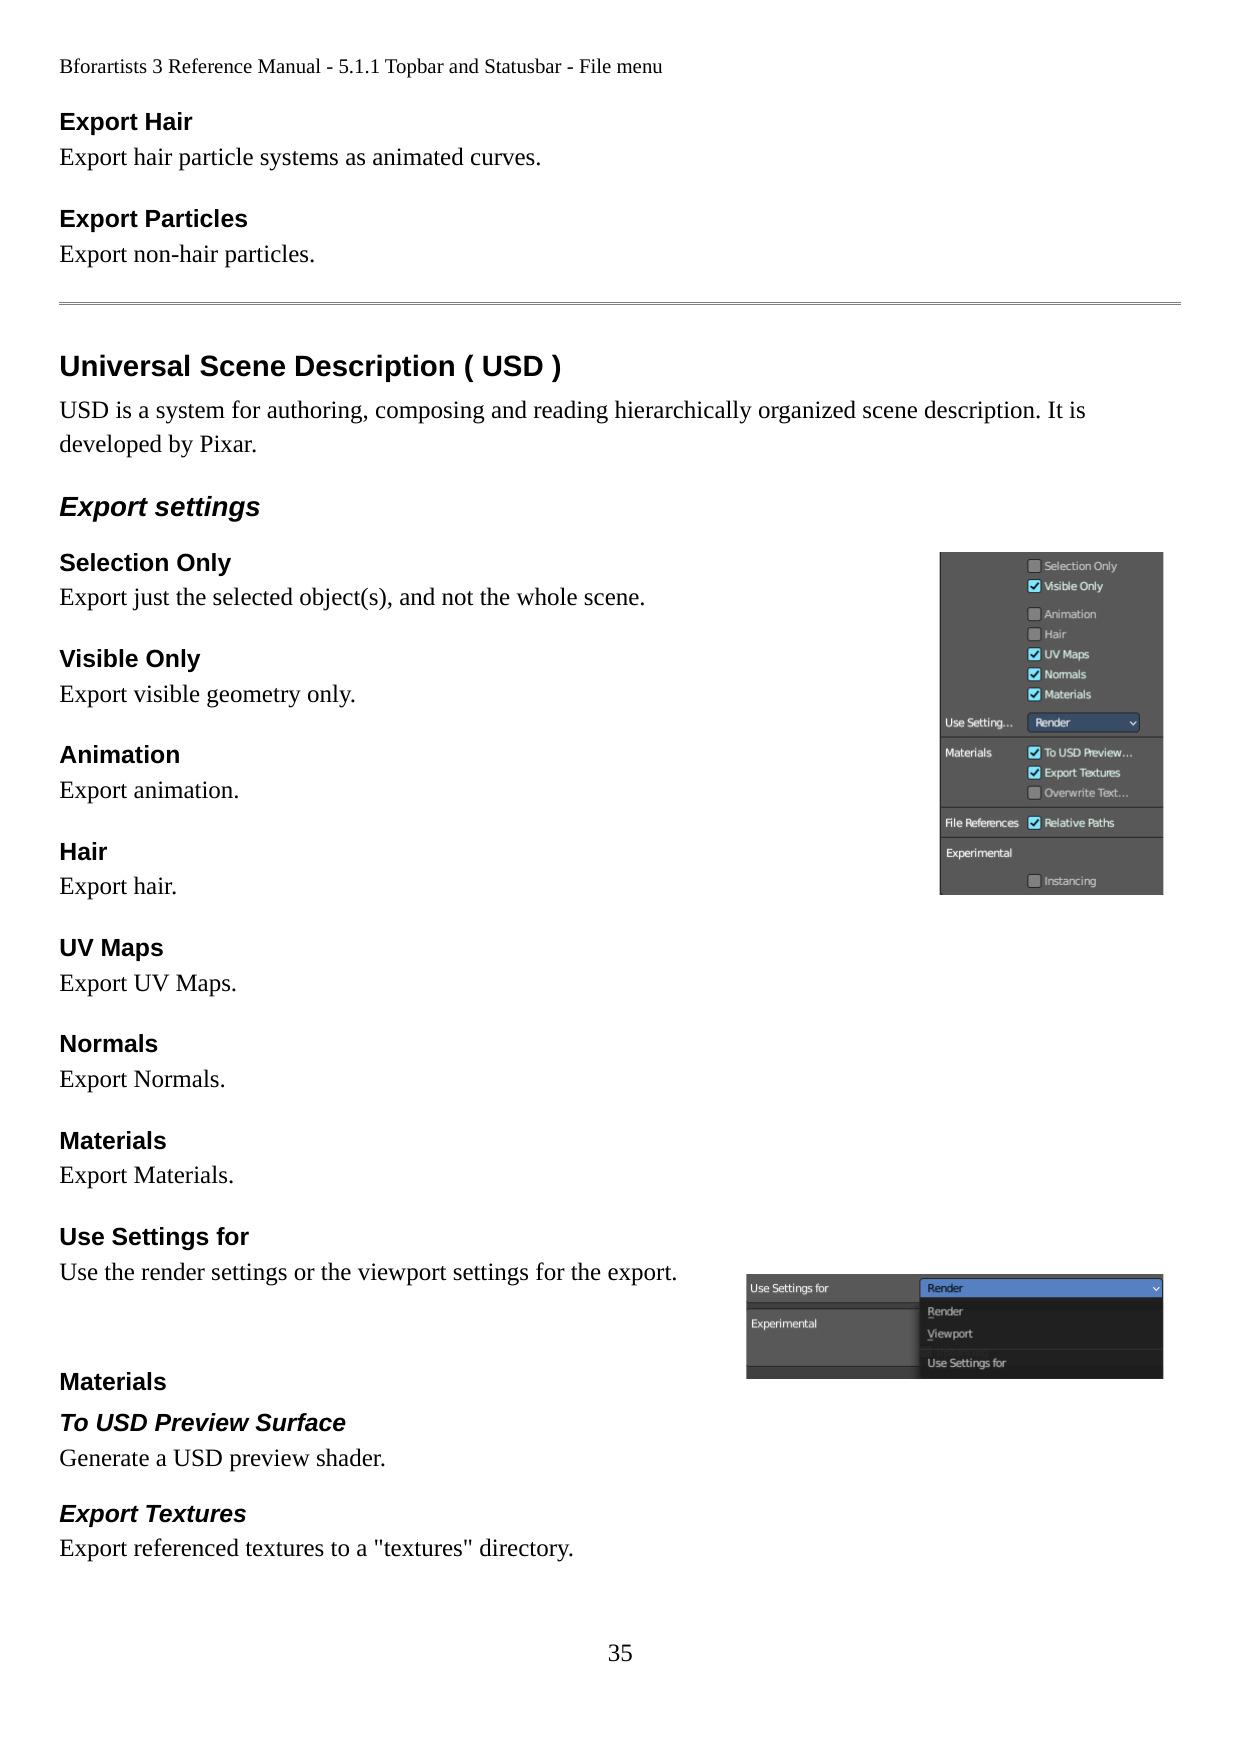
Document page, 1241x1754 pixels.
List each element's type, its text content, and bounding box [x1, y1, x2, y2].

text Export visible geometry only. [59, 679, 939, 707]
subtitle Materials [59, 1367, 1181, 1396]
subtitle Hair [59, 837, 939, 865]
text Export Materials. [59, 1161, 1181, 1189]
subtitle [1164, 837, 1181, 865]
subtitle Normals [59, 1029, 1181, 1058]
subtitle [1164, 740, 1181, 769]
text [1164, 775, 1181, 804]
text USD is a system for authoring, composing and reading hierarchically organized scene description. It is developed by Pixar. [59, 395, 1181, 458]
subtitle Export Particles [59, 204, 1181, 232]
subtitle To USD Preview Surface [59, 1408, 1181, 1437]
subtitle Selection Only [59, 548, 1181, 576]
subtitle Use Settings for [59, 1222, 1181, 1251]
text Export Normals. [59, 1064, 1181, 1093]
subtitle Materials [59, 1126, 1181, 1154]
text Use the render settings or the viewport settings for the export. [59, 1257, 1181, 1286]
subtitle Export Hair [59, 107, 1181, 136]
subtitle UV Maps [59, 933, 1181, 962]
text Export UV Maps. [59, 968, 1181, 997]
text Generate a USD preview shader. [59, 1443, 1181, 1472]
subtitle Export settings [59, 491, 1181, 523]
picture [939, 552, 1164, 895]
text Export referenced textures to a "textures" directory. [59, 1533, 1181, 1562]
text Export hair. [59, 871, 1181, 900]
text Export animation. [59, 775, 939, 804]
subtitle Visible Only [59, 644, 939, 672]
picture [746, 1274, 1164, 1379]
text Export just the selected object(s), and not the whole scene. [59, 582, 939, 611]
subtitle Universal Scene Description ( USD ) [59, 348, 1181, 382]
subtitle [1164, 644, 1181, 672]
subtitle Export Textures [59, 1499, 1181, 1527]
text Export non-hair particles. [59, 239, 1181, 267]
subtitle Animation [59, 740, 939, 769]
text Export hair particle systems as animated curves. [59, 142, 1181, 171]
